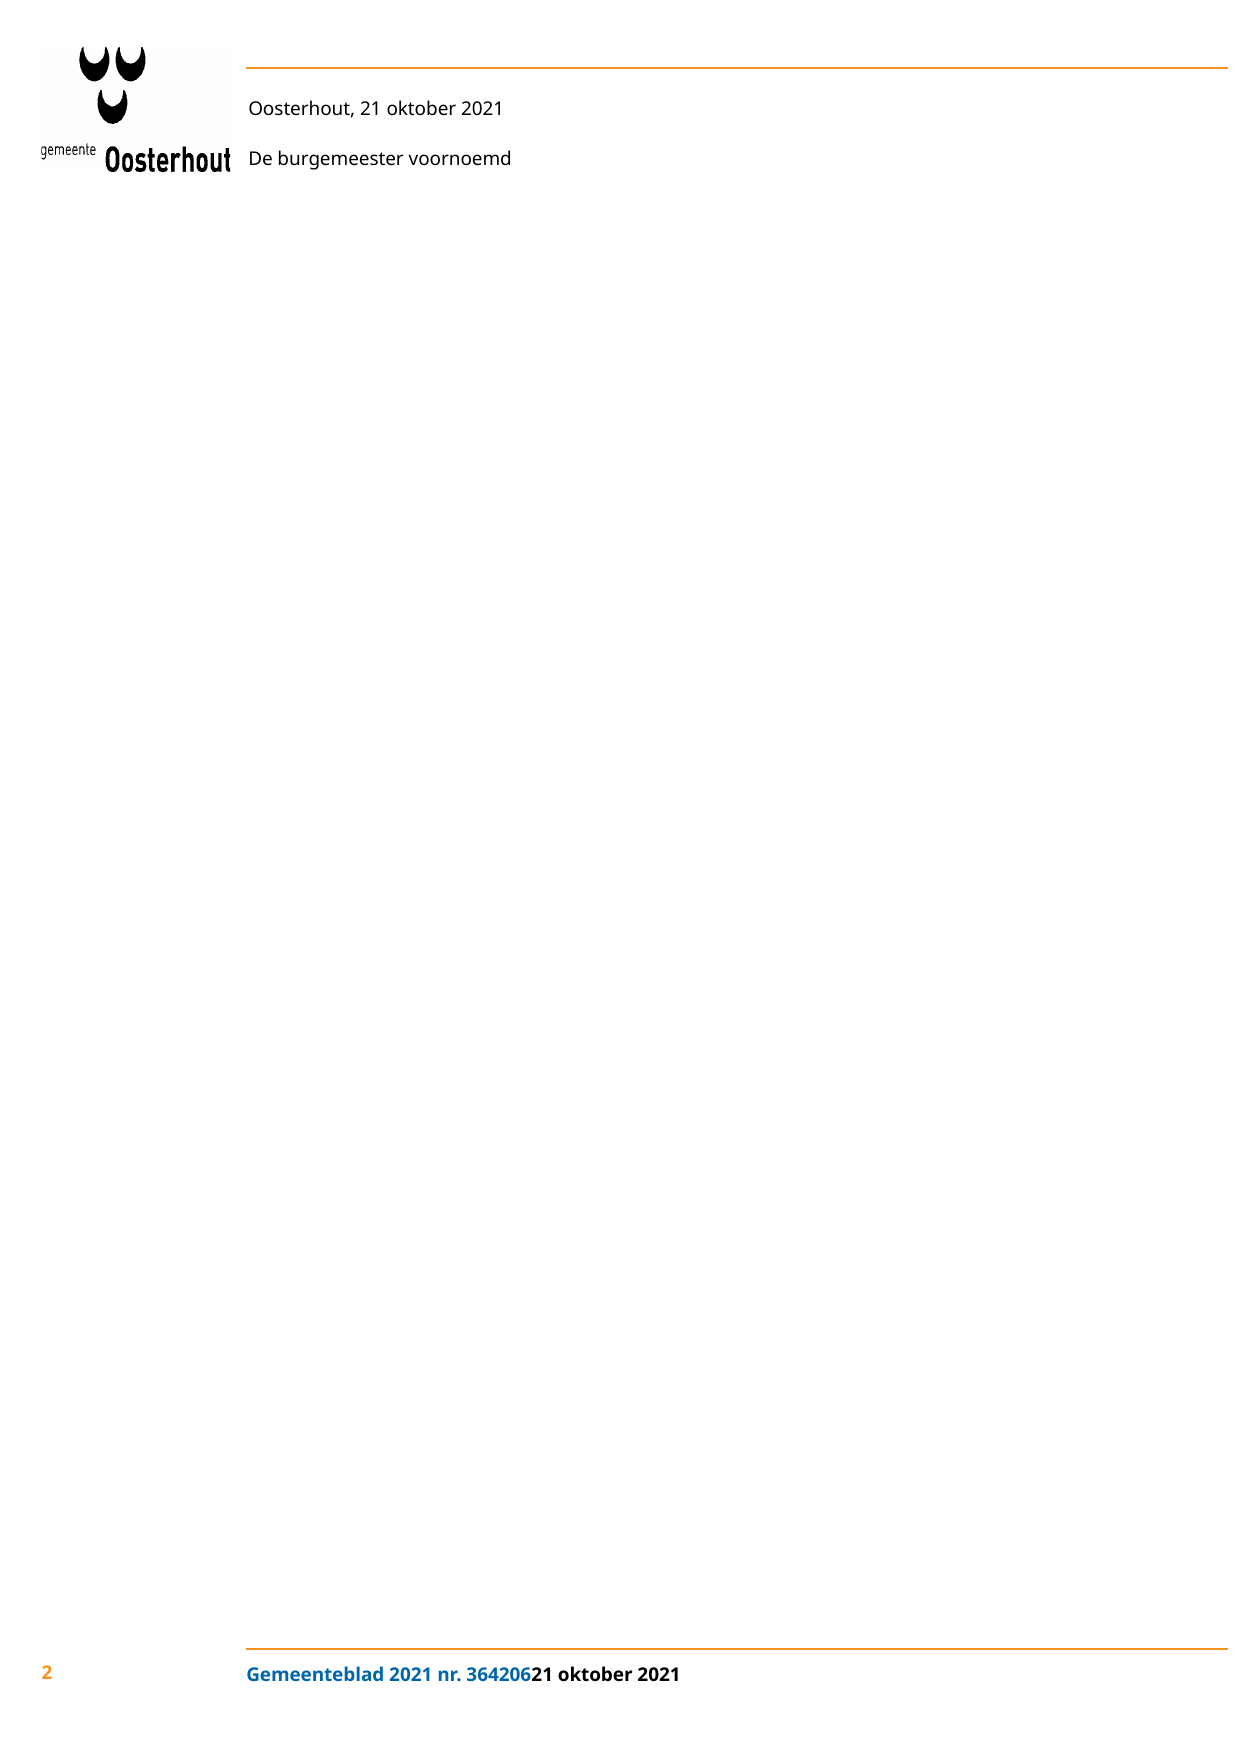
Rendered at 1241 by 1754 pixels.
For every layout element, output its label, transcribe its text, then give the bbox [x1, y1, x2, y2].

text De burgemeester voornoemd [248, 145, 1152, 171]
picture [41, 47, 231, 172]
text Oosterhout, 21 oktober 2021 [248, 95, 1152, 121]
